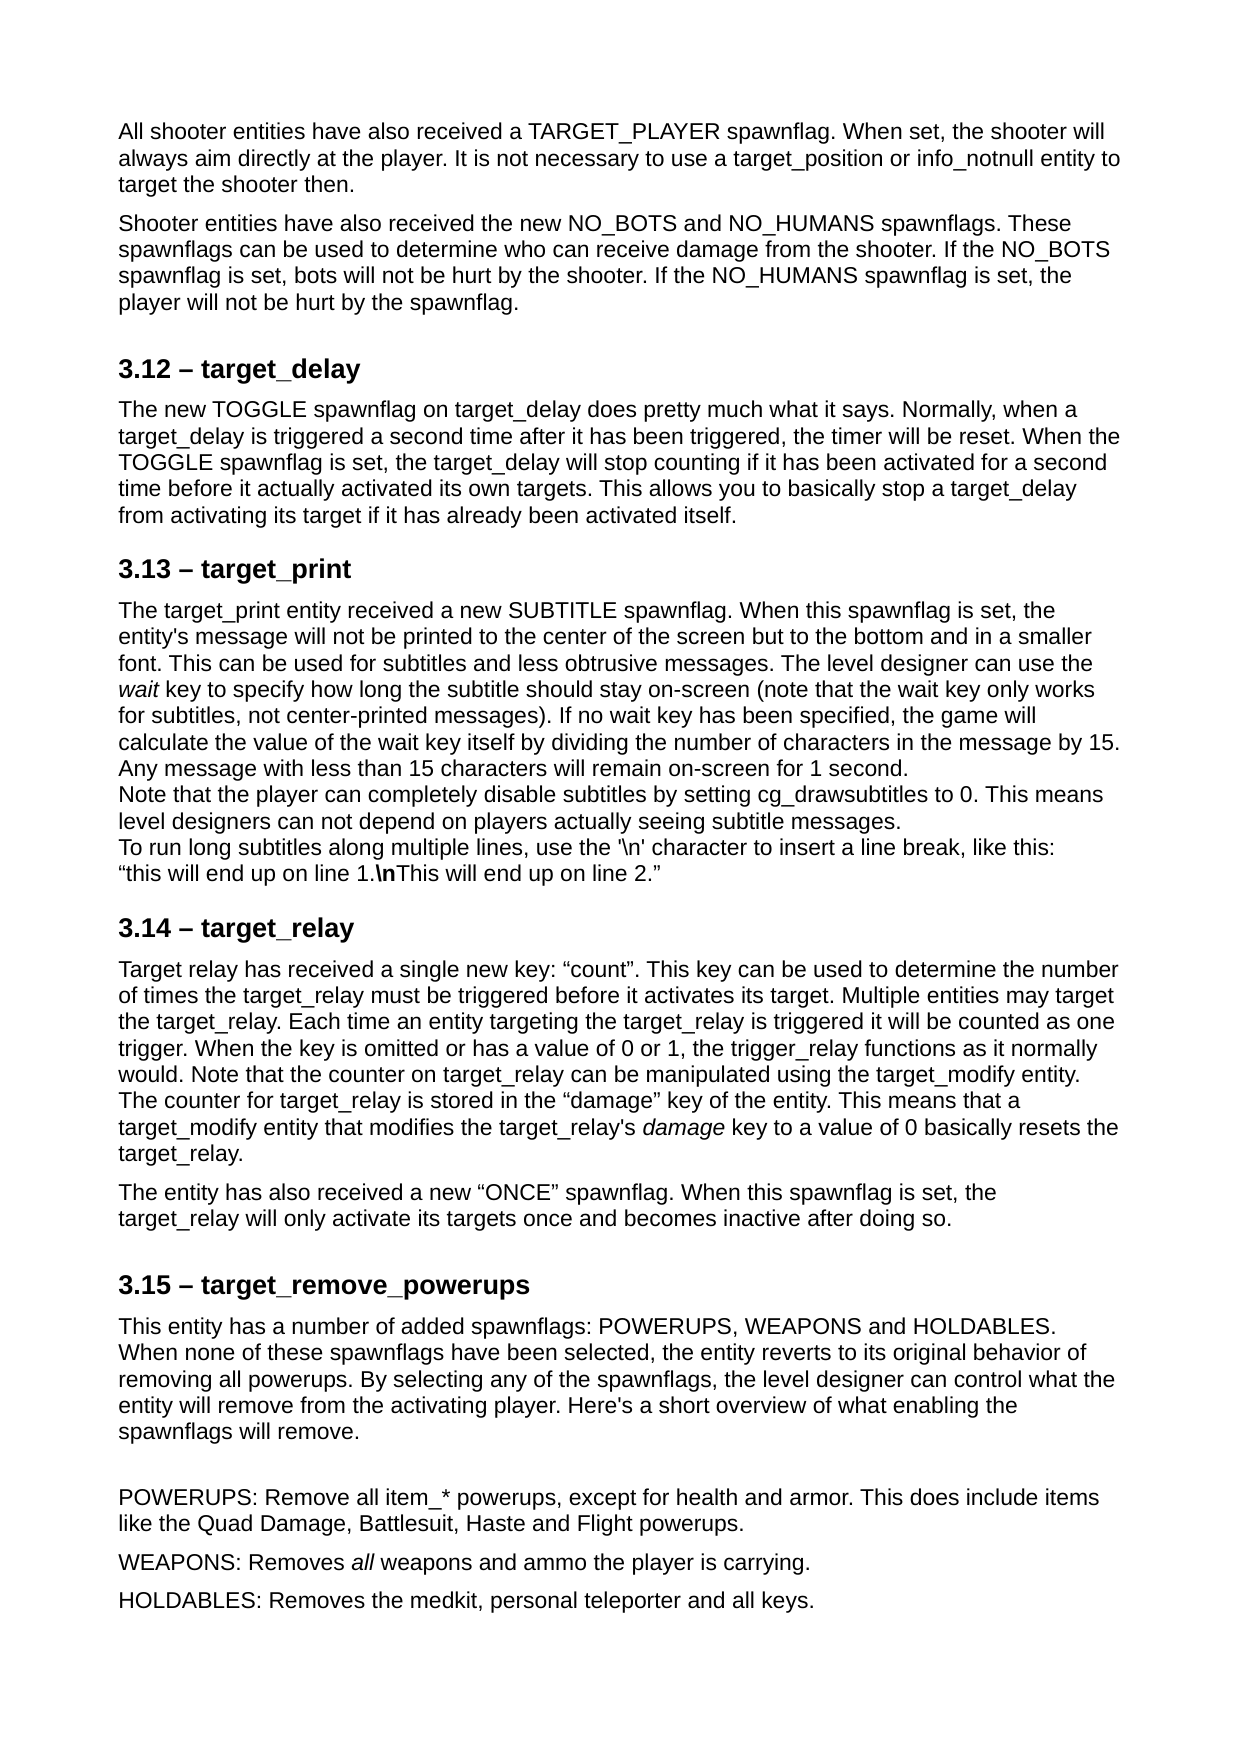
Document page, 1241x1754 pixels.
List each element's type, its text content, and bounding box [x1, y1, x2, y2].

text HOLDABLES: Removes the medkit, personal teleporter and all keys. [118, 1587, 1122, 1614]
text Shooter entities have also received the new NO_BOTS and NO_HUMANS spawnflags. These spawnflags can be used to determine who can receive damage from the shooter. If the NO_BOTS spawnflag is set, bots will not be hurt by the shooter. If the NO_HUMANS spawnflag is set, the player will not be hurt by the spawnflag. [118, 210, 1122, 315]
subtitle 3.15 – target_remove_powerups [118, 1269, 1122, 1300]
subtitle 3.13 – target_print [118, 553, 1122, 584]
text This entity has a number of added spawnflags: POWERUPS, WEAPONS and HOLDABLES. When none of these spawnflags have been selected, the entity reverts to its original behavior of removing all powerups. By selecting any of the spawnflags, the level designer can control what the entity will remove from the activating player. Here's a short overview of what enabling the spawnflags will remove. [118, 1313, 1122, 1444]
text WEAPONS: Removes all weapons and ammo the player is carrying. [118, 1549, 1122, 1575]
text The entity has also received a new “ONCE” spawnflag. When this spawnflag is set, the target_relay will only activate its targets once and becomes inactive after doing so. [118, 1179, 1122, 1232]
text The target_print entity received a new SUBTITLE spawnflag. When this spawnflag is set, the entity's message will not be printed to the center of the screen but to the bottom and in a smaller font. This can be used for subtitles and less obtrusive messages. The level designer can use the wait key to specify how long the subtitle should stay on-screen (note that the wait key only works for subtitles, not center-printed messages). If no wait key has been specified, the game will calculate the value of the wait key itself by dividing the number of characters in the message by 15. Any message with less than 15 characters will remain on-screen for 1 second. [118, 597, 1122, 781]
subtitle 3.14 – target_relay [118, 912, 1122, 943]
text All shooter entities have also received a TARGET_PLAYER spawnflag. When set, the shooter will always aim directly at the player. It is not necessary to use a target_position or info_notnull entity to target the shooter then. [118, 118, 1122, 197]
text Target relay has received a single new key: “count”. This key can be used to determine the number of times the target_relay must be triggered before it activates its target. Multiple entities may target the target_relay. Each time an entity targeting the target_relay is triggered it will be counted as one trigger. When the key is omitted or has a value of 0 or 1, the trigger_relay functions as it normally would. Note that the counter on target_relay can be manipulated using the target_modify entity. The counter for target_relay is stored in the “damage” key of the entity. This means that a target_modify entity that modifies the target_relay's damage key to a value of 0 basically resets the target_relay. [118, 956, 1122, 1166]
text Note that the player can completely disable subtitles by setting cg_drawsubtitles to 0. This means level designers can not depend on players actually seeing subtitle messages. To run long subtitles along multiple lines, use the '\n' character to insert a line break, like this: [118, 781, 1122, 860]
text “this will end up on line 1.\nThis will end up on line 2.” [118, 860, 1122, 887]
subtitle 3.12 – target_delay [118, 353, 1122, 384]
text The new TOGGLE spawnflag on target_delay does pretty much what it says. Normally, when a target_delay is triggered a second time after it has been triggered, the timer will be reset. When the TOGGLE spawnflag is set, the target_delay will stop counting if it has been activated for a second time before it actually activated its own targets. This allows you to basically stop a target_delay from activating its target if it has already been activated itself. [118, 396, 1122, 528]
text POWERUPS: Remove all item_* powerups, except for health and armor. This does include items like the Quad Damage, Battlesuit, Haste and Flight powerups. [118, 1457, 1122, 1536]
